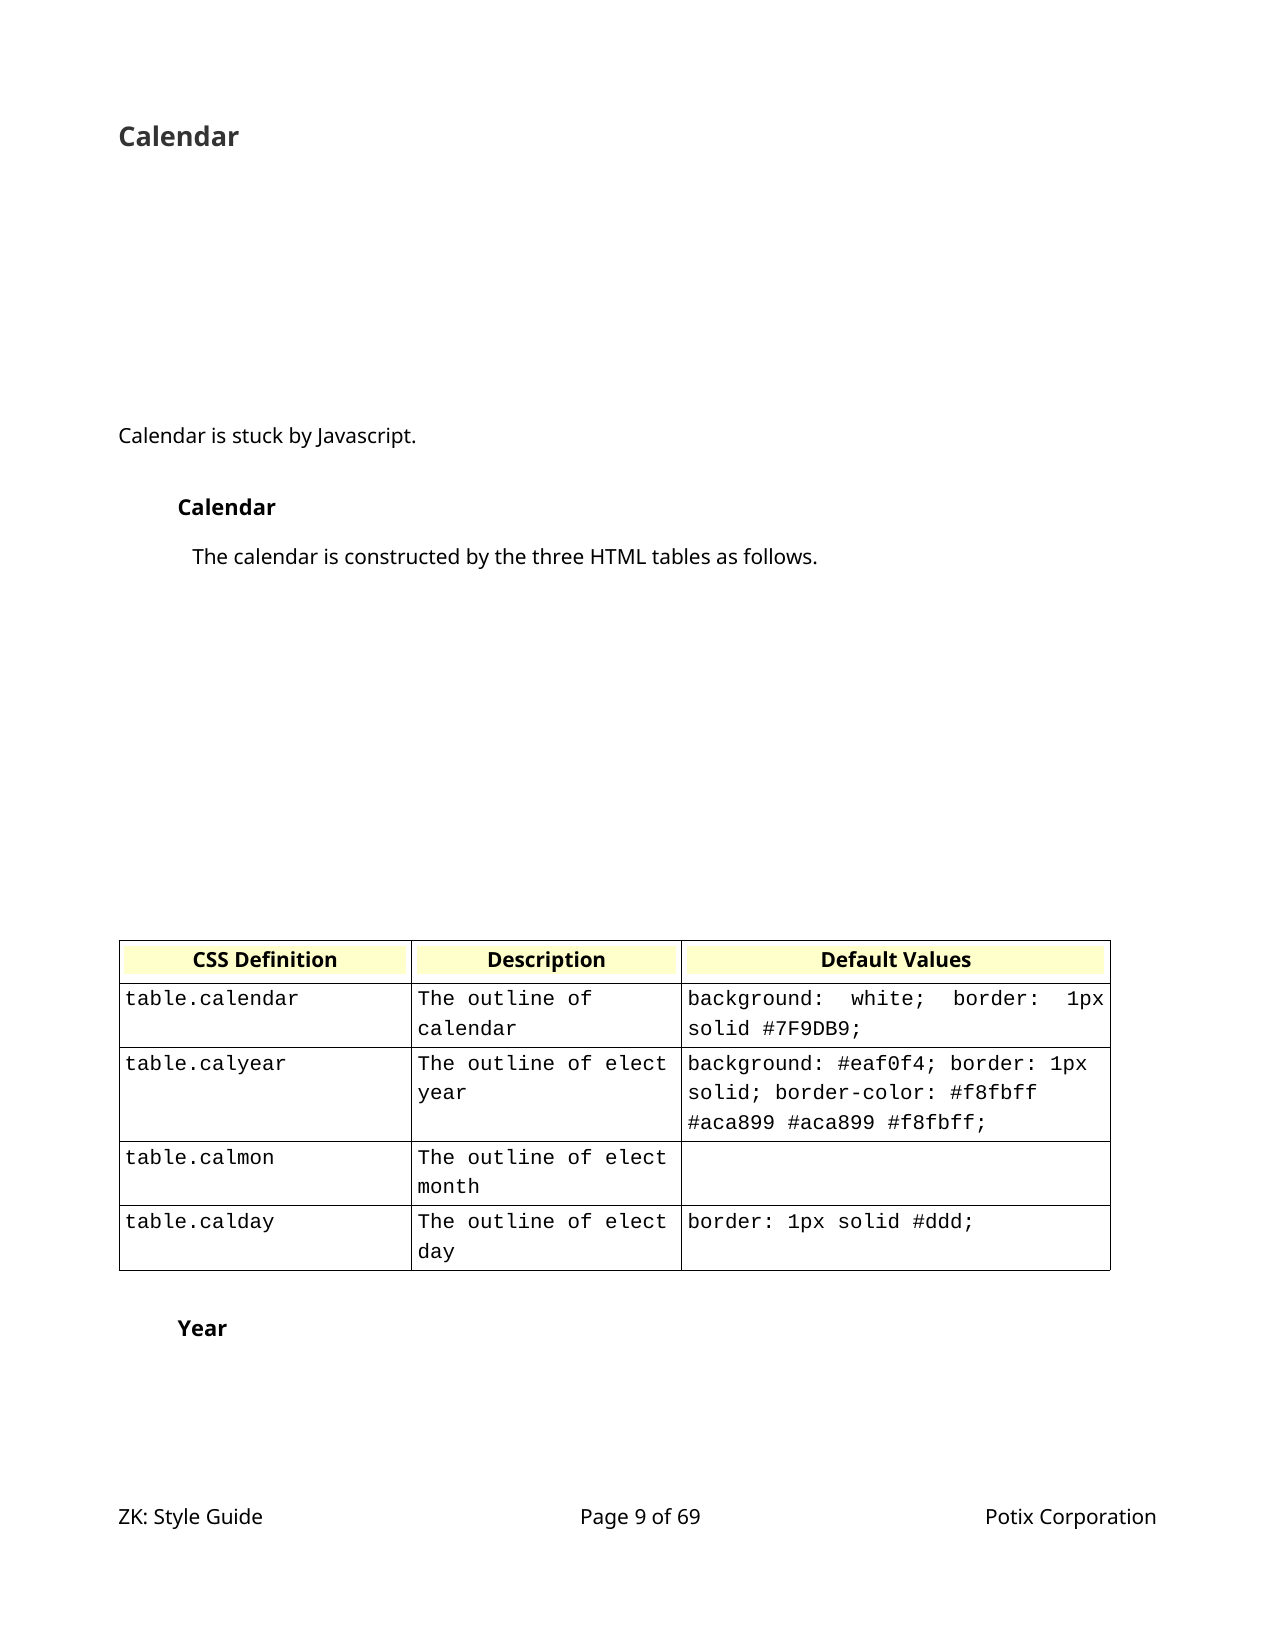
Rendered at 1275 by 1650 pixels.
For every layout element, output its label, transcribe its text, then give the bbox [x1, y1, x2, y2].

subtitle Calendar [118, 118, 1157, 155]
table_cell background: white; border: 1px solid #7F9DB9; [682, 984, 1110, 1047]
table_cell The outline of elect month [412, 1142, 681, 1205]
table_cell The outline of elect day [412, 1206, 681, 1270]
table_cell table.calday [120, 1206, 411, 1270]
table_cell table.calyear [120, 1048, 411, 1141]
table_cell The outline of elect year [412, 1048, 681, 1141]
table_header CSS Definition [120, 941, 411, 983]
subtitle Year [177, 1313, 1157, 1343]
subtitle Calendar [177, 492, 1157, 522]
table_cell [682, 1142, 1110, 1205]
table_cell background: #eaf0f4; border: 1px solid; border-color: #f8fbff #aca899 #aca899 #f8fbff; [682, 1048, 1110, 1141]
table_header Default Values [682, 941, 1110, 983]
table_header Description [412, 941, 681, 983]
text Calendar is stuck by Javascript. [118, 178, 1157, 449]
text The calendar is constructed by the three HTML tables as follows. [118, 542, 1157, 571]
table_cell table.calmon [120, 1142, 411, 1205]
table_cell border: 1px solid #ddd; [682, 1206, 1110, 1270]
table_cell table.calendar [120, 984, 411, 1047]
table_cell The outline of calendar [412, 984, 681, 1047]
